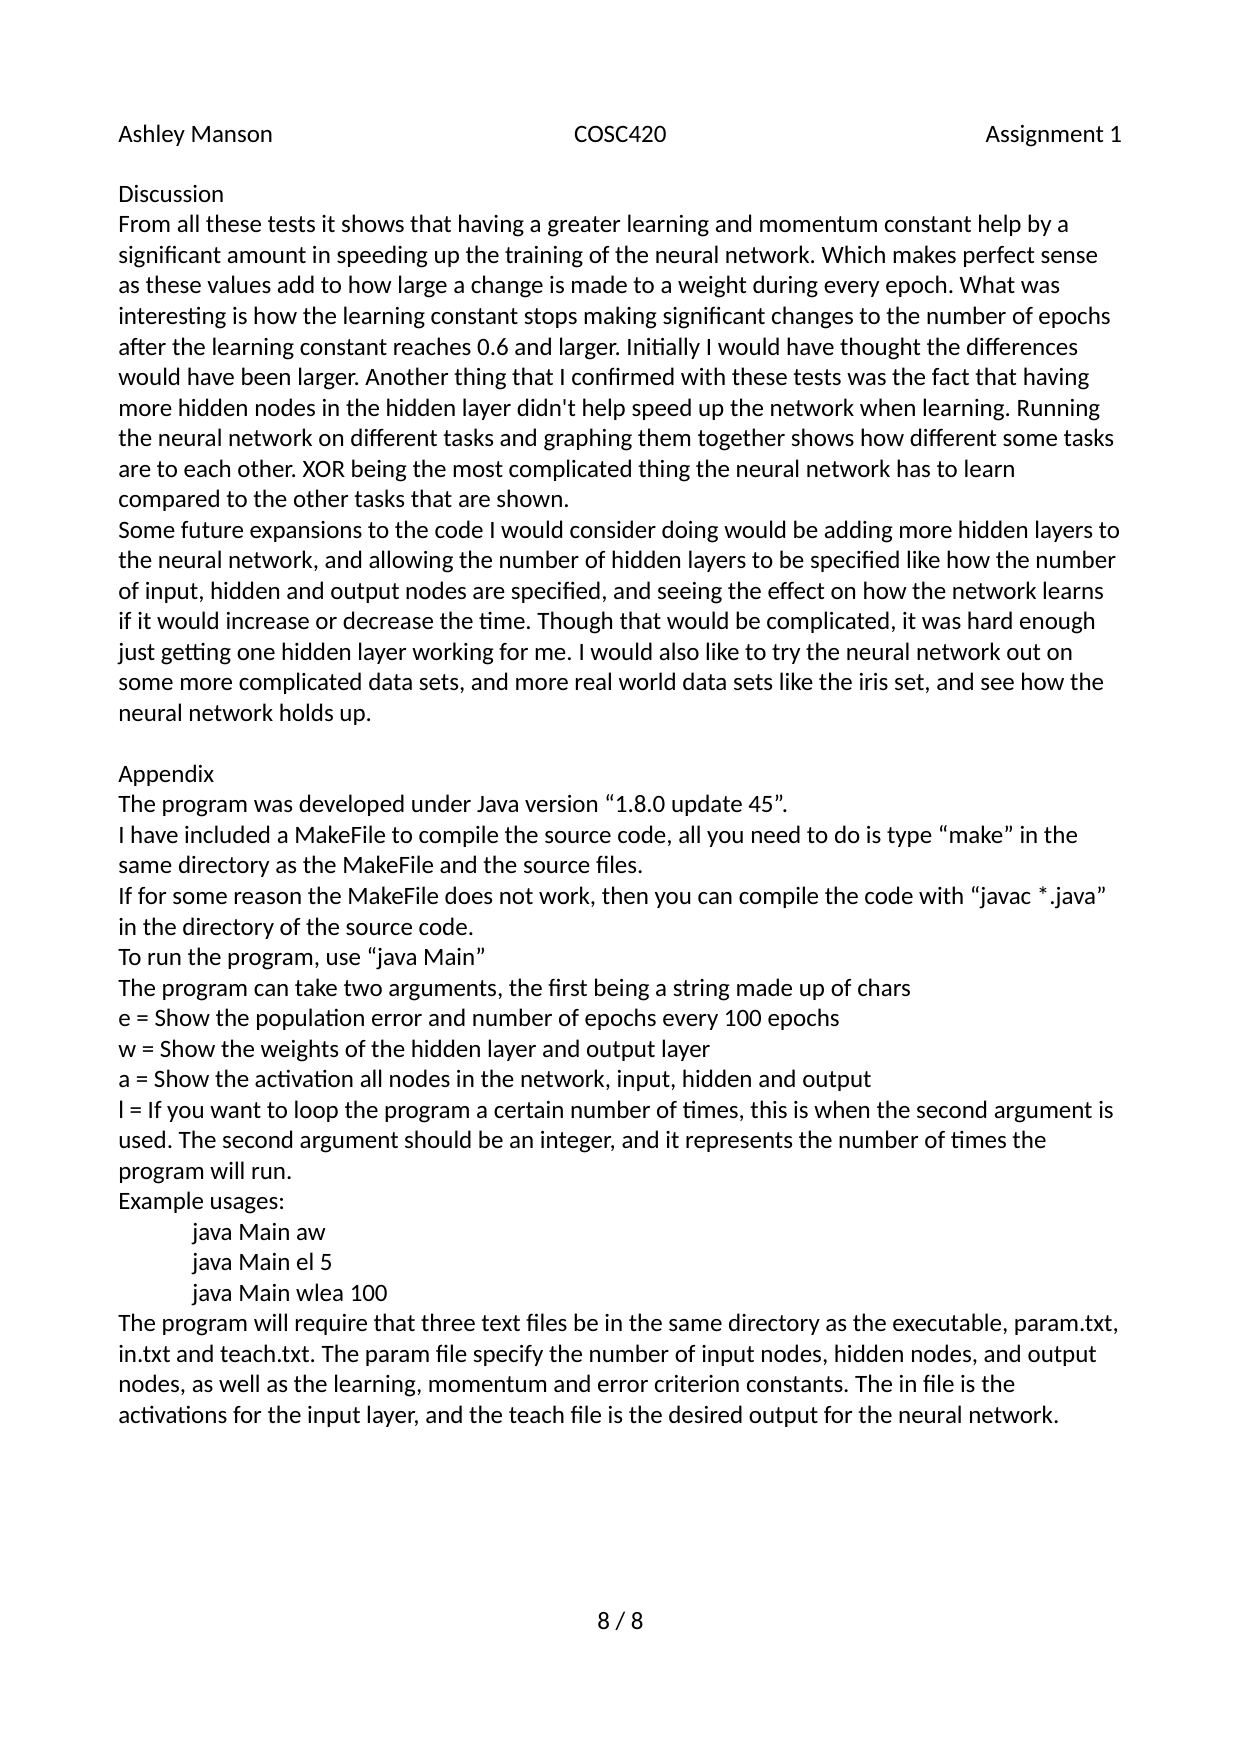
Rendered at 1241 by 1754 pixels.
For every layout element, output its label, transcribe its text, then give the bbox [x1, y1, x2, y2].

text l = If you want to loop the program a certain number of times, this is when the second argument is used. The second argument should be an integer, and it represents the number of times the program will run. [118, 1094, 1122, 1185]
text The program will require that three text files be in the same directory as the executable, param.txt, in.txt and teach.txt. The param file specify the number of input nodes, hidden nodes, and output nodes, as well as the learning, momentum and error criterion constants. The in file is the activations for the input layer, and the teach file is the desired output for the neural network. [118, 1307, 1122, 1429]
text w = Show the weights of the hidden layer and output layer [118, 1033, 1122, 1063]
text java Main wlea 100 [118, 1277, 1122, 1307]
text I have included a MakeFile to compile the source code, all you need to do is type “make” in the same directory as the MakeFile and the source files. [118, 819, 1122, 880]
text e = Show the population error and number of epochs every 100 epochs [118, 1002, 1122, 1033]
text To run the program, use “java Main” [118, 941, 1122, 972]
text From all these tests it shows that having a greater learning and momentum constant help by a significant amount in speeding up the training of the neural network. Which makes perfect sense as these values add to how large a change is made to a weight during every epoch. What was interesting is how the learning constant stops making significant changes to the number of epochs after the learning constant reaches 0.6 and larger. Initially I would have thought the differences would have been larger. Another thing that I confirmed with these tests was the fact that having more hidden nodes in the hidden layer didn't help speed up the network when learning. Running the neural network on different tasks and graphing them together shows how different some tasks are to each other. XOR being the most complicated thing the neural network has to learn compared to the other tasks that are shown. [118, 209, 1122, 514]
text Discussion [118, 178, 1122, 209]
text java Main aw [118, 1216, 1122, 1246]
text a = Show the activation all nodes in the network, input, hidden and output [118, 1063, 1122, 1094]
text Appendix [118, 758, 1122, 788]
text Some future expansions to the code I would consider doing would be adding more hidden layers to the neural network, and allowing the number of hidden layers to be specified like how the number of input, hidden and output nodes are specified, and seeing the effect on how the network learns if it would increase or decrease the time. Though that would be complicated, it was hard enough just getting one hidden layer working for me. I would also like to try the neural network out on some more complicated data sets, and more real world data sets like the iris set, and see how the neural network holds up. [118, 514, 1122, 727]
text The program was developed under Java version “1.8.0 update 45”. [118, 788, 1122, 819]
text Example usages: [118, 1185, 1122, 1216]
text If for some reason the MakeFile does not work, then you can compile the code with “javac *.java” in the directory of the source code. [118, 880, 1122, 941]
text java Main el 5 [118, 1246, 1122, 1277]
text The program can take two arguments, the first being a string made up of chars [118, 972, 1122, 1002]
